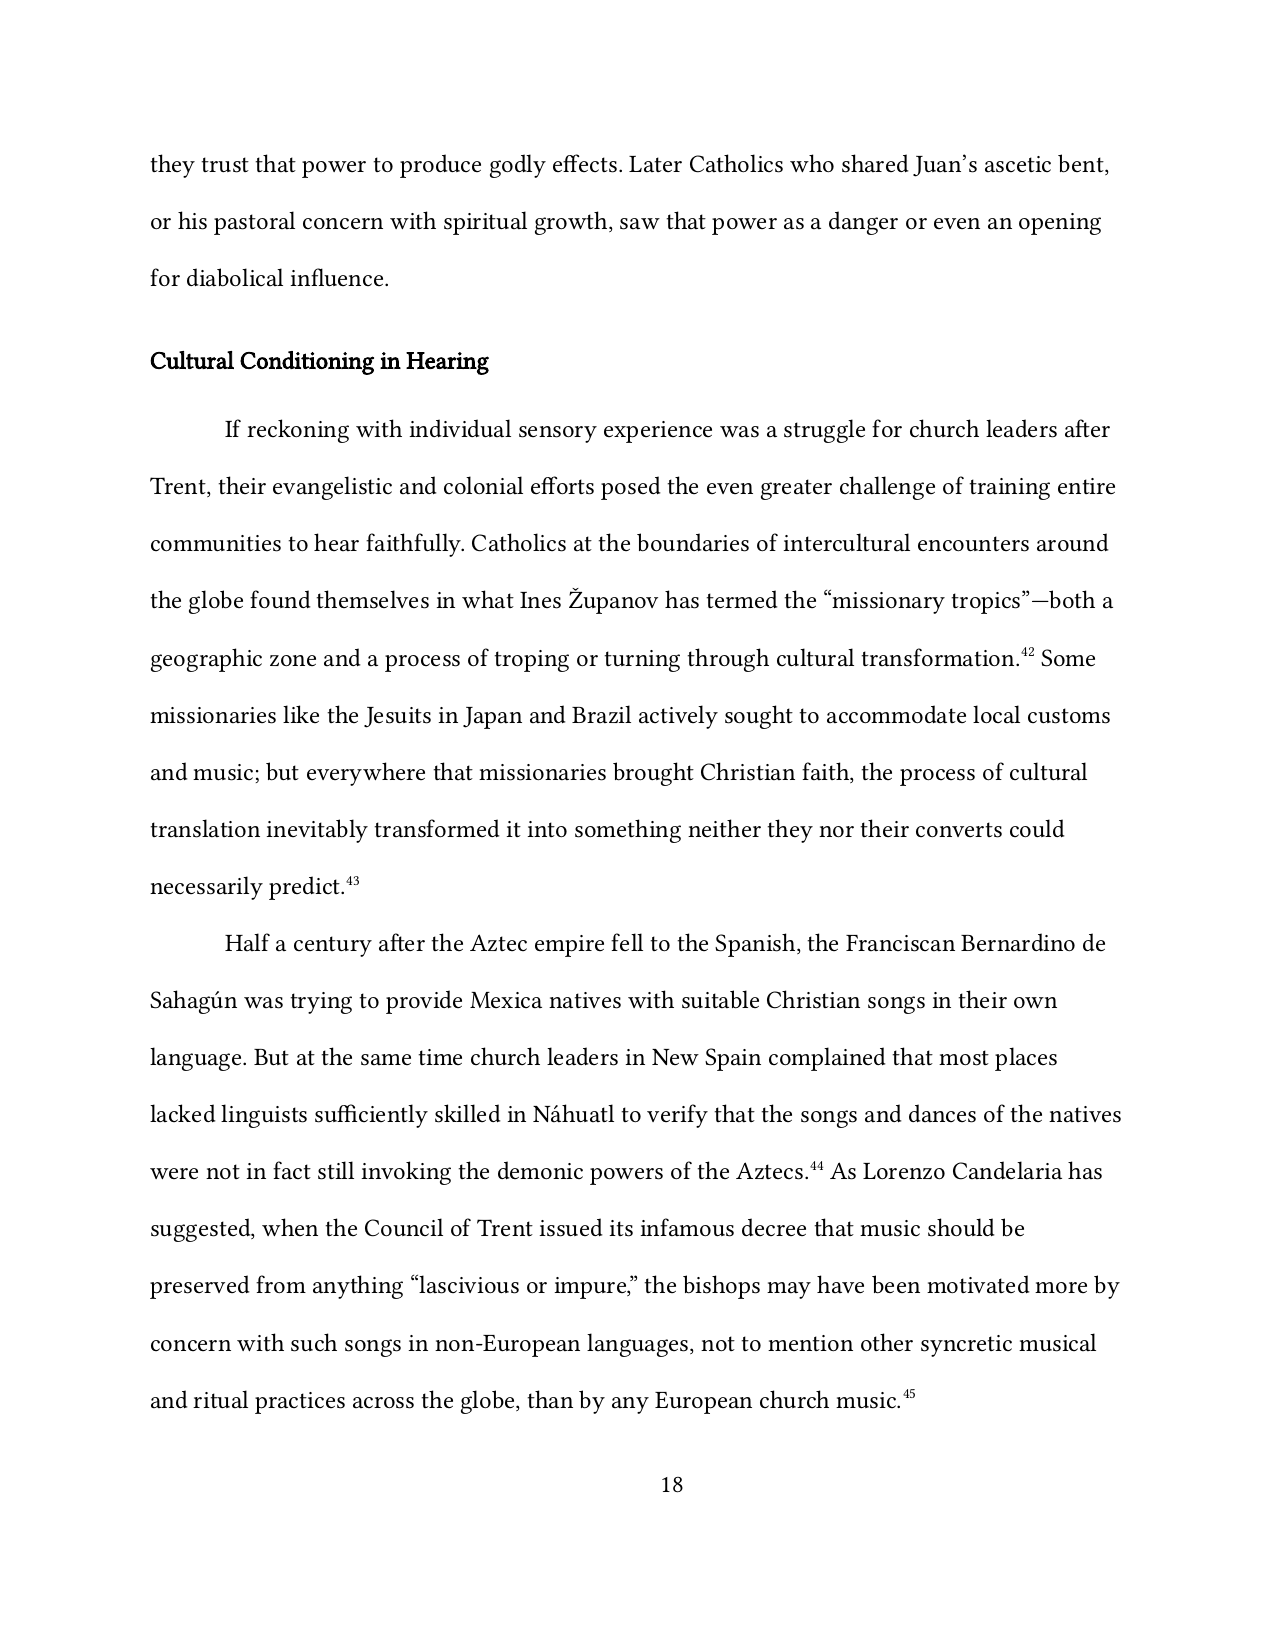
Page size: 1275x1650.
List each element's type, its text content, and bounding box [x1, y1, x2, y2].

text Half a century after the Aztec empire fell to the Spanish, the Franciscan Bernardino de Sahagún was trying to provide Mexica natives with suitable Christian songs in their own language. But at the same time church leaders in New Spain complained that most places lacked linguists sufficiently skilled in Náhuatl to verify that the songs and dances of the natives were not in fact still invoking the demonic powers of the Aztecs. As Lorenzo Candelaria has suggested, when the Council of Trent issued its infamous decree that music should be preserved from anything “lascivious or impure,” the bishops may have been motivated more by concern with such songs in non-European languages, not to mention other syncretic musical and ritual practices across the globe, than by any European church music. [150, 929, 1125, 1414]
text they trust that power to produce godly effects. Later Catholics who shared Juan’s ascetic bent, or his pastoral concern with spiritual growth, saw that power as a danger or even an opening for diabolical influence. [150, 150, 1125, 293]
subtitle Cultural Conditioning in Hearing [150, 346, 1125, 374]
text If reckoning with individual sensory experience was a struggle for church leaders after Trent, their evangelistic and colonial efforts posed the even greater challenge of training entire communities to hear faithfully. Catholics at the boundaries of intercultural encounters around the globe found themselves in what Ines Županov has termed the “missionary tropics”—both a geographic zone and a process of troping or turning through cultural transformation. Some missionaries like the Jesuits in Japan and Brazil actively sought to accommodate local customs and music; but everywhere that missionaries brought Christian faith, the process of cultural translation inevitably transformed it into something neither they nor their converts could necessarily predict. [150, 415, 1125, 900]
